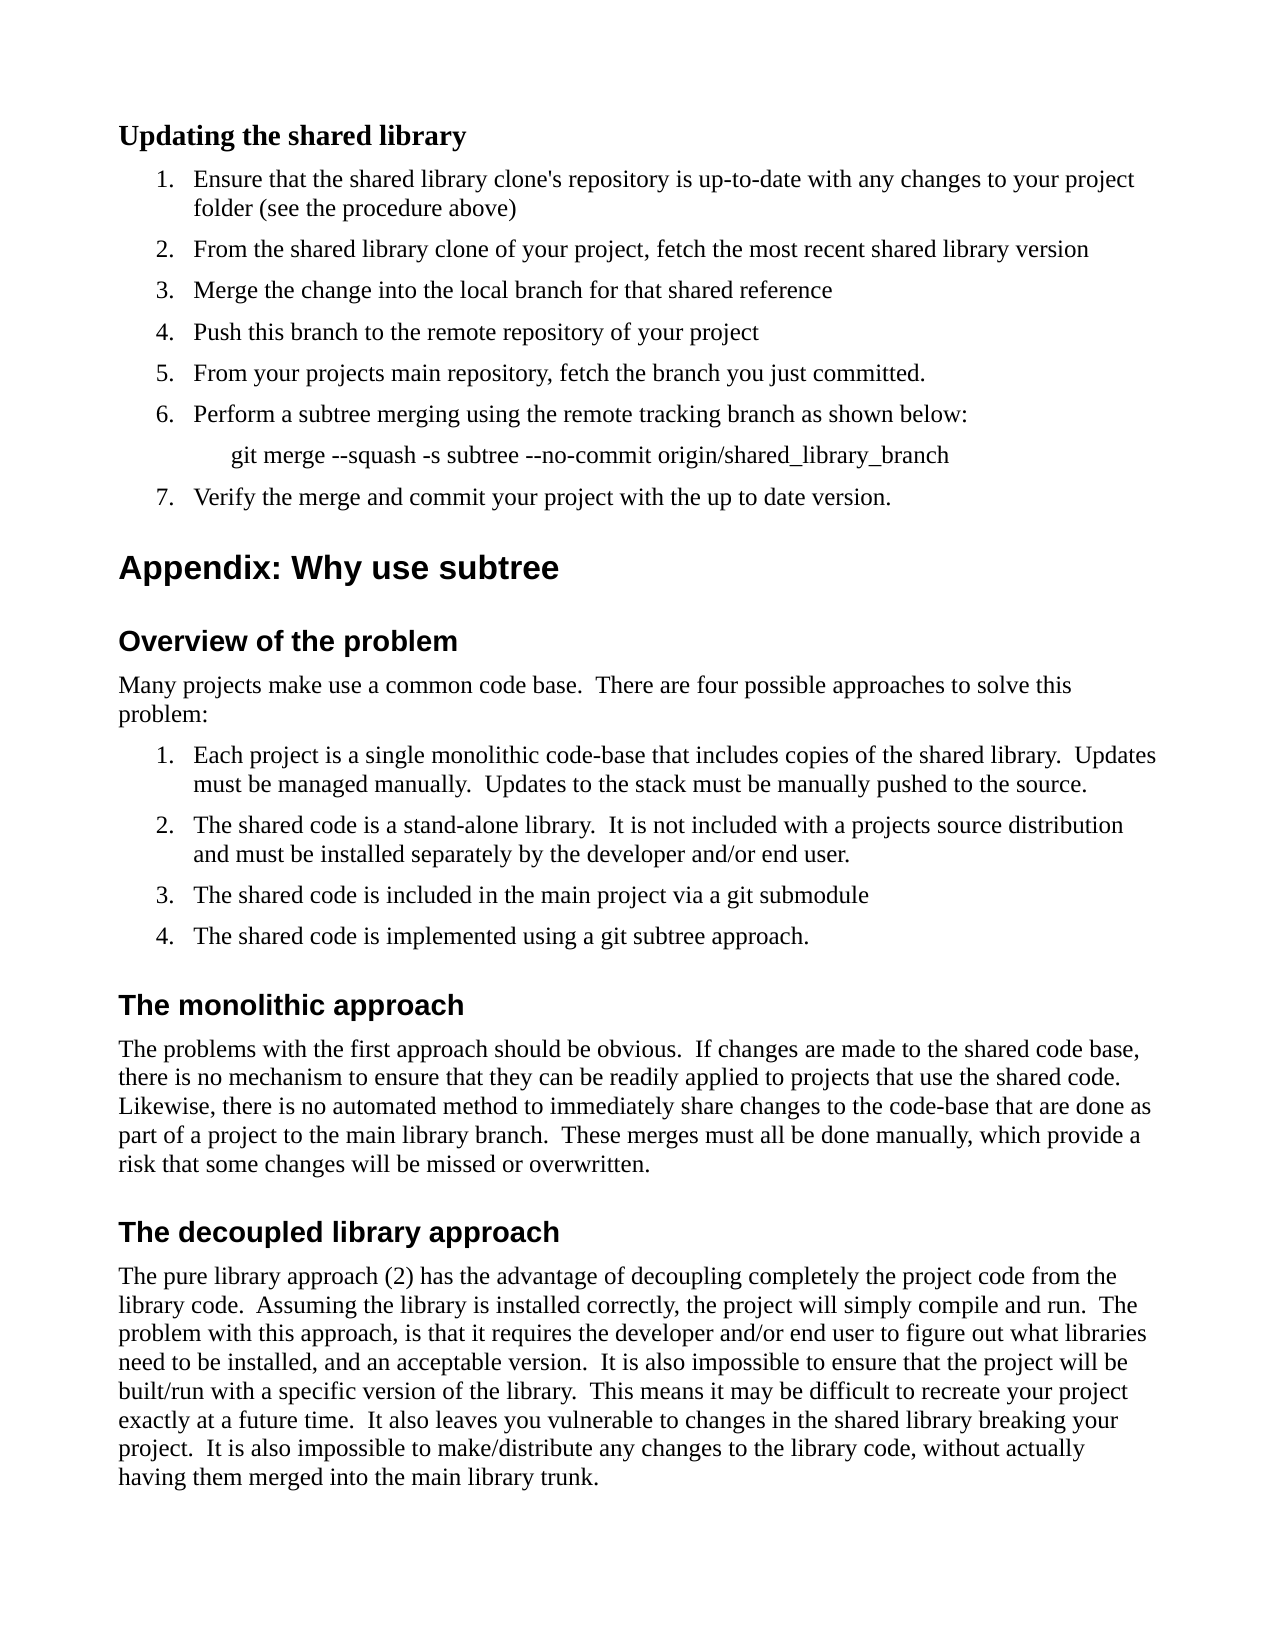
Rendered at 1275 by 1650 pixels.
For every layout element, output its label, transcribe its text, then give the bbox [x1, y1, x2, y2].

list git merge --squash -s subtree --no-commit origin/shared_library_branch [193, 440, 1157, 469]
subtitle Overview of the problem [118, 624, 1157, 658]
text The problems with the first approach should be obvious. If changes are made to the shared code base, there is no mechanism to ensure that they can be readily applied to projects that use the shared code. Likewise, there is no automated method to immediately share changes to the code-base that are done as part of a project to the main library branch. These merges must all be done manually, which provide a risk that some changes will be missed or overwritten. [118, 1034, 1157, 1177]
list From the shared library clone of your project, fetch the most recent shared library version [156, 234, 1157, 263]
list The shared code is a stand-alone library. It is not included with a projects source distribution and must be installed separately by the developer and/or end user. [156, 810, 1157, 868]
subtitle Appendix: Why use subtree [118, 548, 1157, 587]
list Push this branch to the remote repository of your project [156, 317, 1157, 345]
list Merge the change into the local branch for that shared reference [156, 275, 1157, 304]
list From your projects main repository, fetch the branch you just committed. [156, 358, 1157, 387]
subtitle The monolithic approach [118, 988, 1157, 1021]
list Ensure that the shared library clone's repository is up-to-date with any changes to your project folder (see the procedure above) [156, 164, 1157, 222]
list The shared code is implemented using a git subtree approach. [156, 921, 1157, 950]
list Verify the merge and commit your project with the up to date version. [156, 482, 1157, 510]
list Each project is a single monolithic code-base that includes copies of the shared library. Updates must be managed manually. Updates to the stack must be manually pushed to the source. [156, 740, 1157, 798]
list The shared code is included in the main project via a git submodule [156, 880, 1157, 909]
text The pure library approach (2) has the advantage of decoupling completely the project code from the library code. Assuming the library is installed correctly, the project will simply compile and run. The problem with this approach, is that it requires the developer and/or end user to figure out what libraries need to be installed, and an acceptable version. It is also impossible to ensure that the project will be built/run with a specific version of the library. This means it may be difficult to recreate your project exactly at a future time. It also leaves you vulnerable to changes in the shared library breaking your project. It is also impossible to make/distribute any changes to the library code, without actually having them merged into the main library trunk. [118, 1261, 1157, 1491]
list Perform a subtree merging using the remote tracking branch as shown below: [156, 399, 1157, 428]
subtitle The decoupled library approach [118, 1215, 1157, 1248]
subtitle Updating the shared library [118, 118, 1157, 152]
text Many projects make use a common code base. There are four possible approaches to solve this problem: [118, 670, 1157, 728]
